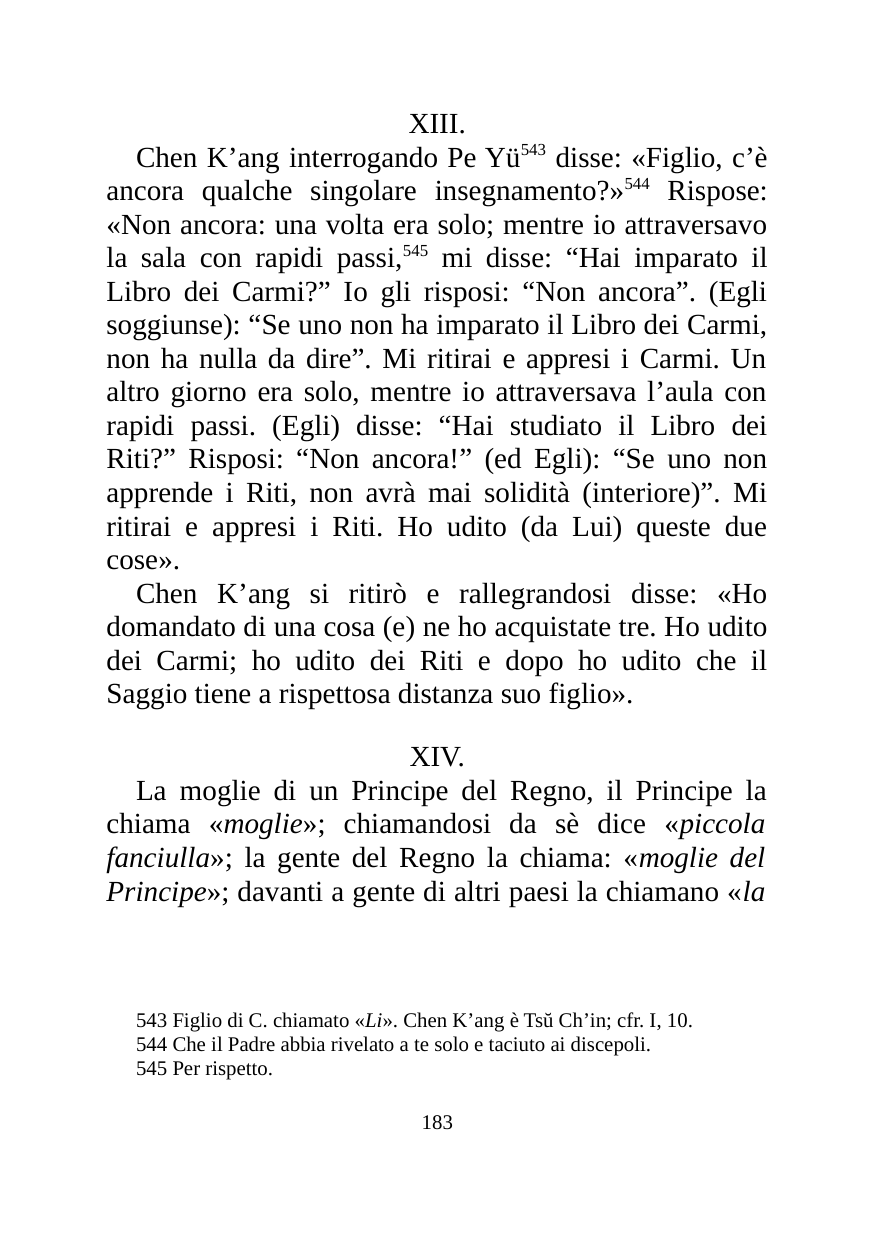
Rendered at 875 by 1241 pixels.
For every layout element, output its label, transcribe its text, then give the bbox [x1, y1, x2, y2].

text Figlio di C. chiamato «Li». Chen K’ang è Tsŭ Ch’in; cfr. I, 10. [106, 1008, 768, 1032]
text Chen K’ang si ritirò e rallegrandosi disse: «Ho domandato di una cosa (e) ne ho acquistate tre. Ho udito dei Carmi; ho udito dei Riti e dopo ho udito che il Saggio tiene a rispettosa distanza suo figlio». [106, 576, 768, 710]
text XIV. [106, 739, 768, 773]
text Che il Padre abbia rivelato a te solo e taciuto ai discepoli. [106, 1032, 768, 1056]
text Per rispetto. [106, 1056, 768, 1080]
text La moglie di un Principe del Regno, il Principe la chiama «moglie»; chiamandosi da sè dice «piccola fanciulla»; la gente del Regno la chiama: «moglie del Principe»; davanti a gente di altri paesi la chiamano «la [106, 773, 768, 907]
text XIII. [106, 106, 768, 140]
text Chen K’ang interrogando Pe Yü disse: «Figlio, c’è ancora qualche singolare insegnamento?» Rispose: «Non ancora: una volta era solo; mentre io attraversavo la sala con rapidi passi, mi disse: “Hai imparato il Libro dei Carmi?” Io gli risposi: “Non ancora”. (Egli soggiunse): “Se uno non ha imparato il Libro dei Carmi, non ha nulla da dire”. Mi ritirai e appresi i Carmi. Un altro giorno era solo, mentre io attraversava l’aula con rapidi passi. (Egli) disse: “Hai studiato il Libro dei Riti?” Risposi: “Non ancora!” (ed Egli): “Se uno non apprende i Riti, non avrà mai solidità (interiore)”. Mi ritirai e appresi i Riti. Ho udito (da Lui) queste due cose». [106, 140, 768, 576]
